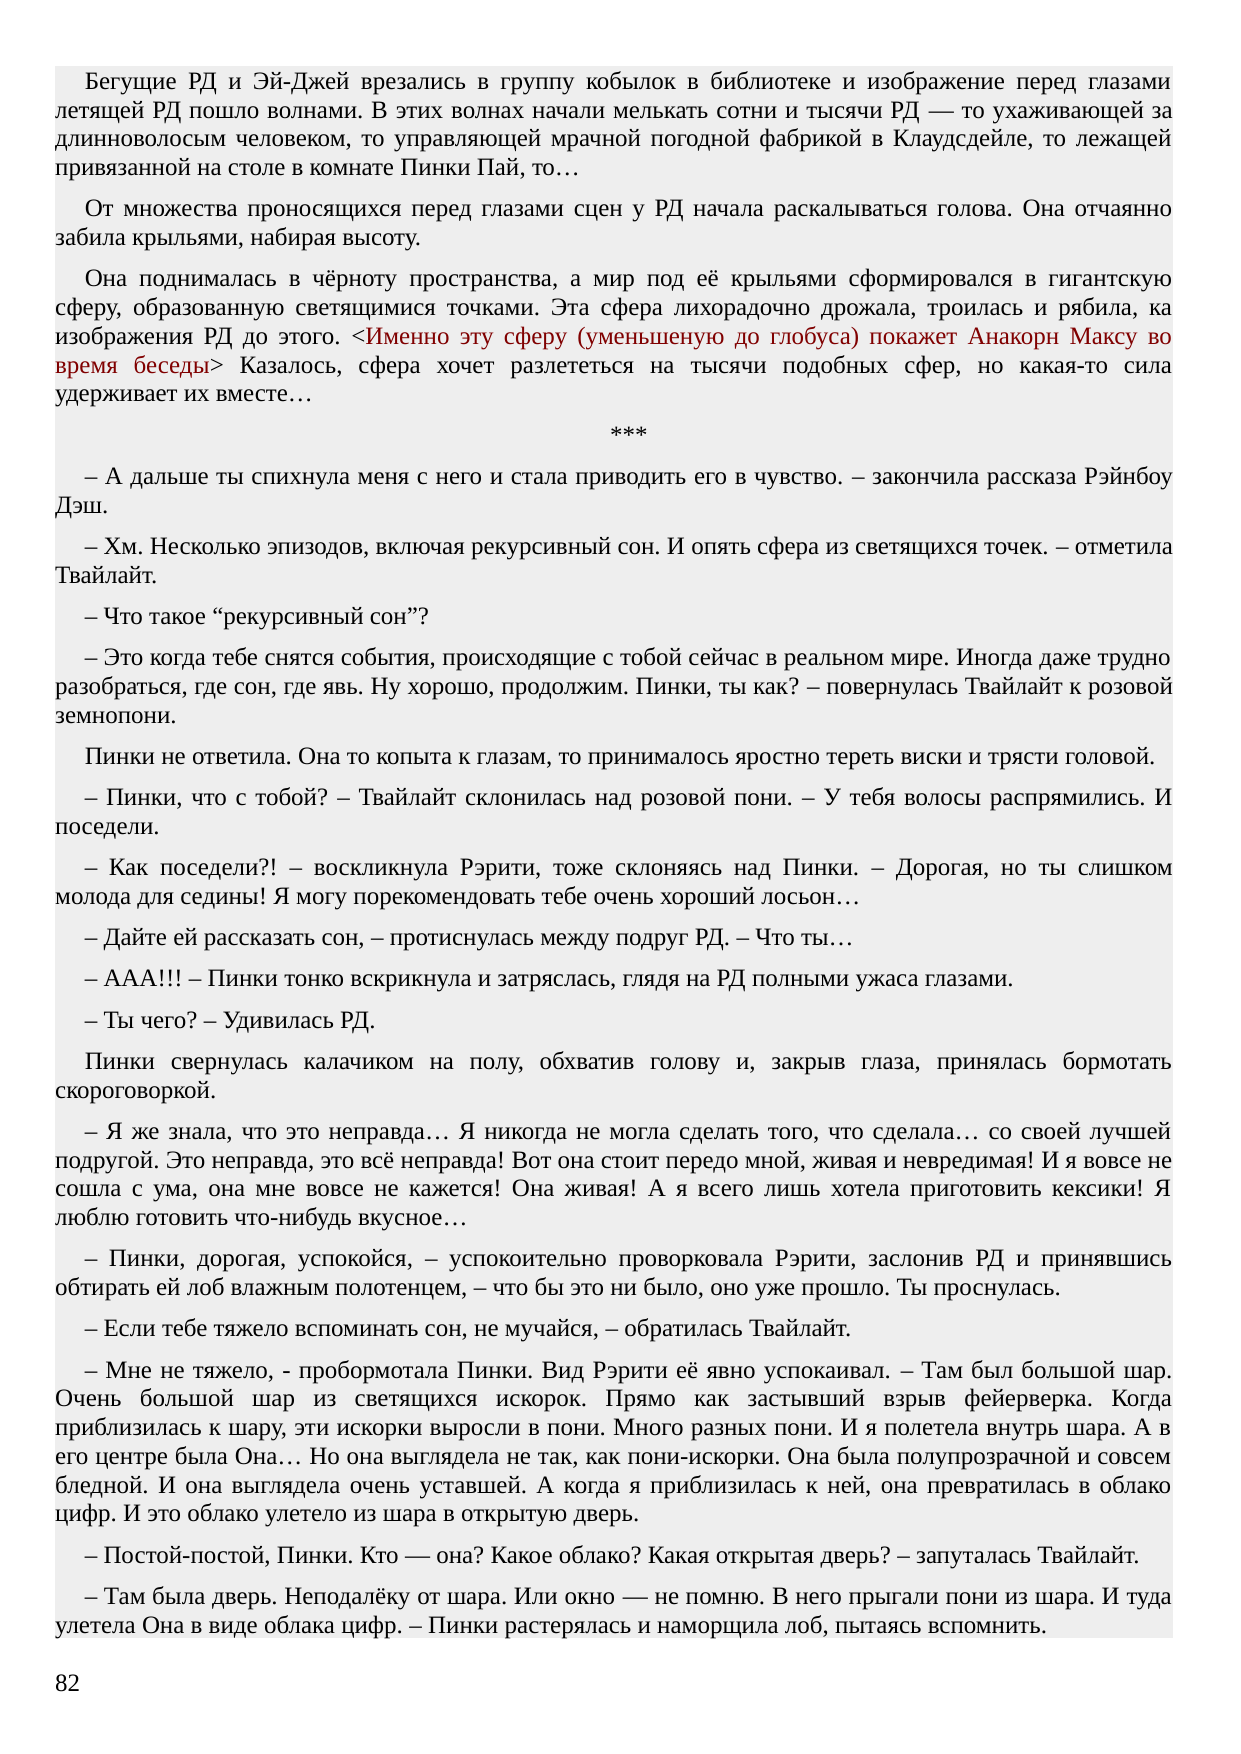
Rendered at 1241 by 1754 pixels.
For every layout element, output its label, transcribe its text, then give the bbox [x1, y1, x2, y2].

text – Постой-постой, Пинки. Кто — она? Какое облако? Какая открытая дверь? – запуталась Твайлайт. [55, 1540, 1173, 1568]
text Бегущие РД и Эй-Джей врезались в группу кобылок в библиотеке и изображение перед глазами летящей РД пошло волнами. В этих волнах начали мелькать сотни и тысячи РД — то ухаживающей за длинноволосым человеком, то управляющей мрачной погодной фабрикой в Клаудсдейле, то лежащей привязанной на столе в комнате Пинки Пай, то… [55, 66, 1173, 181]
text *** [55, 420, 1173, 448]
text Пинки свернулась калачиком на полу, обхватив голову и, закрыв глаза, принялась бормотать скороговоркой. [55, 1046, 1173, 1103]
text – Это когда тебе снятся события, происходящие с тобой сейчас в реальном мире. Иногда даже трудно разобраться, где сон, где явь. Ну хорошо, продолжим. Пинки, ты как? – повернулась Твайлайт к розовой земнопони. [55, 642, 1173, 728]
text – Если тебе тяжело вспоминать сон, не мучайся, – обратилась Твайлайт. [55, 1313, 1173, 1342]
text – Там была дверь. Неподалёку от шара. Или окно — не помню. В него прыгали пони из шара. И туда улетела Она в виде облака цифр. – Пинки растерялась и наморщила лоб, пытаясь вспомнить. [55, 1581, 1173, 1638]
text – Пинки, дорогая, успокойся, – успокоительно проворковала Рэрити, заслонив РД и принявшись обтирать ей лоб влажным полотенцем, – что бы это ни было, оно уже прошло. Ты проснулась. [55, 1243, 1173, 1301]
text – Хм. Несколько эпизодов, включая рекурсивный сон. И опять сфера из светящихся точек. – отметила Твайлайт. [55, 531, 1173, 588]
text – Как поседели?! – воскликнула Рэрити, тоже склоняясь над Пинки. – Дорогая, но ты слишком молода для седины! Я могу порекомендовать тебе очень хороший лосьон… [55, 852, 1173, 910]
text – А дальше ты спихнула меня с него и стала приводить его в чувство. – закончила рассказа Рэйнбоу Дэш. [55, 461, 1173, 518]
text – Мне не тяжело, - пробормотала Пинки. Вид Рэрити её явно успокаивал. – Там был большой шар. Очень большой шар из светящихся искорок. Прямо как застывший взрыв фейерверка. Когда приблизилась к шару, эти искорки выросли в пони. Много разных пони. И я полетела внутрь шара. А в его центре была Она… Но она выглядела не так, как пони-искорки. Она была полупрозрачной и совсем бледной. И она выглядела очень уставшей. А когда я приблизилась к ней, она превратилась в облако цифр. И это облако улетело из шара в открытую дверь. [55, 1355, 1173, 1527]
text – ААА!!! – Пинки тонко вскрикнула и затряслась, глядя на РД полными ужаса глазами. [55, 963, 1173, 992]
text От множества проносящихся перед глазами сцен у РД начала раскалываться голова. Она отчаянно забила крыльями, набирая высоту. [55, 193, 1173, 251]
text – Пинки, что с тобой? – Твайлайт склонилась над розовой пони. – У тебя волосы распрямились. И поседели. [55, 782, 1173, 840]
text – Дайте ей рассказать сон, – протиснулась между подруг РД. – Что ты… [55, 922, 1173, 951]
text Она поднималась в чёрноту пространства, а мир под её крыльями сформировался в гигантскую сферу, образованную светящимися точками. Эта сфера лихорадочно дрожала, троилась и рябила, ка изображения РД до этого. <Именно эту сферу (уменьшеную до глобуса) покажет Анакорн Максу во время беседы> Казалось, сфера хочет разлететься на тысячи подобных сфер, но какая-то сила удерживает их вместе… [55, 263, 1173, 407]
text – Что такое “рекурсивный сон”? [55, 601, 1173, 630]
text Пинки не ответила. Она то копыта к глазам, то принималось яростно тереть виски и трясти головой. [55, 741, 1173, 770]
text – Ты чего? – Удивилась РД. [55, 1005, 1173, 1033]
text – Я же знала, что это неправда… Я никогда не могла сделать того, что сделала… со своей лучшей подругой. Это неправда, это всё неправда! Вот она стоит передо мной, живая и невредимая! И я вовсе не сошла с ума, она мне вовсе не кажется! Она живая! А я всего лишь хотела приготовить кексики! Я люблю готовить что-нибудь вкусное… [55, 1116, 1173, 1231]
